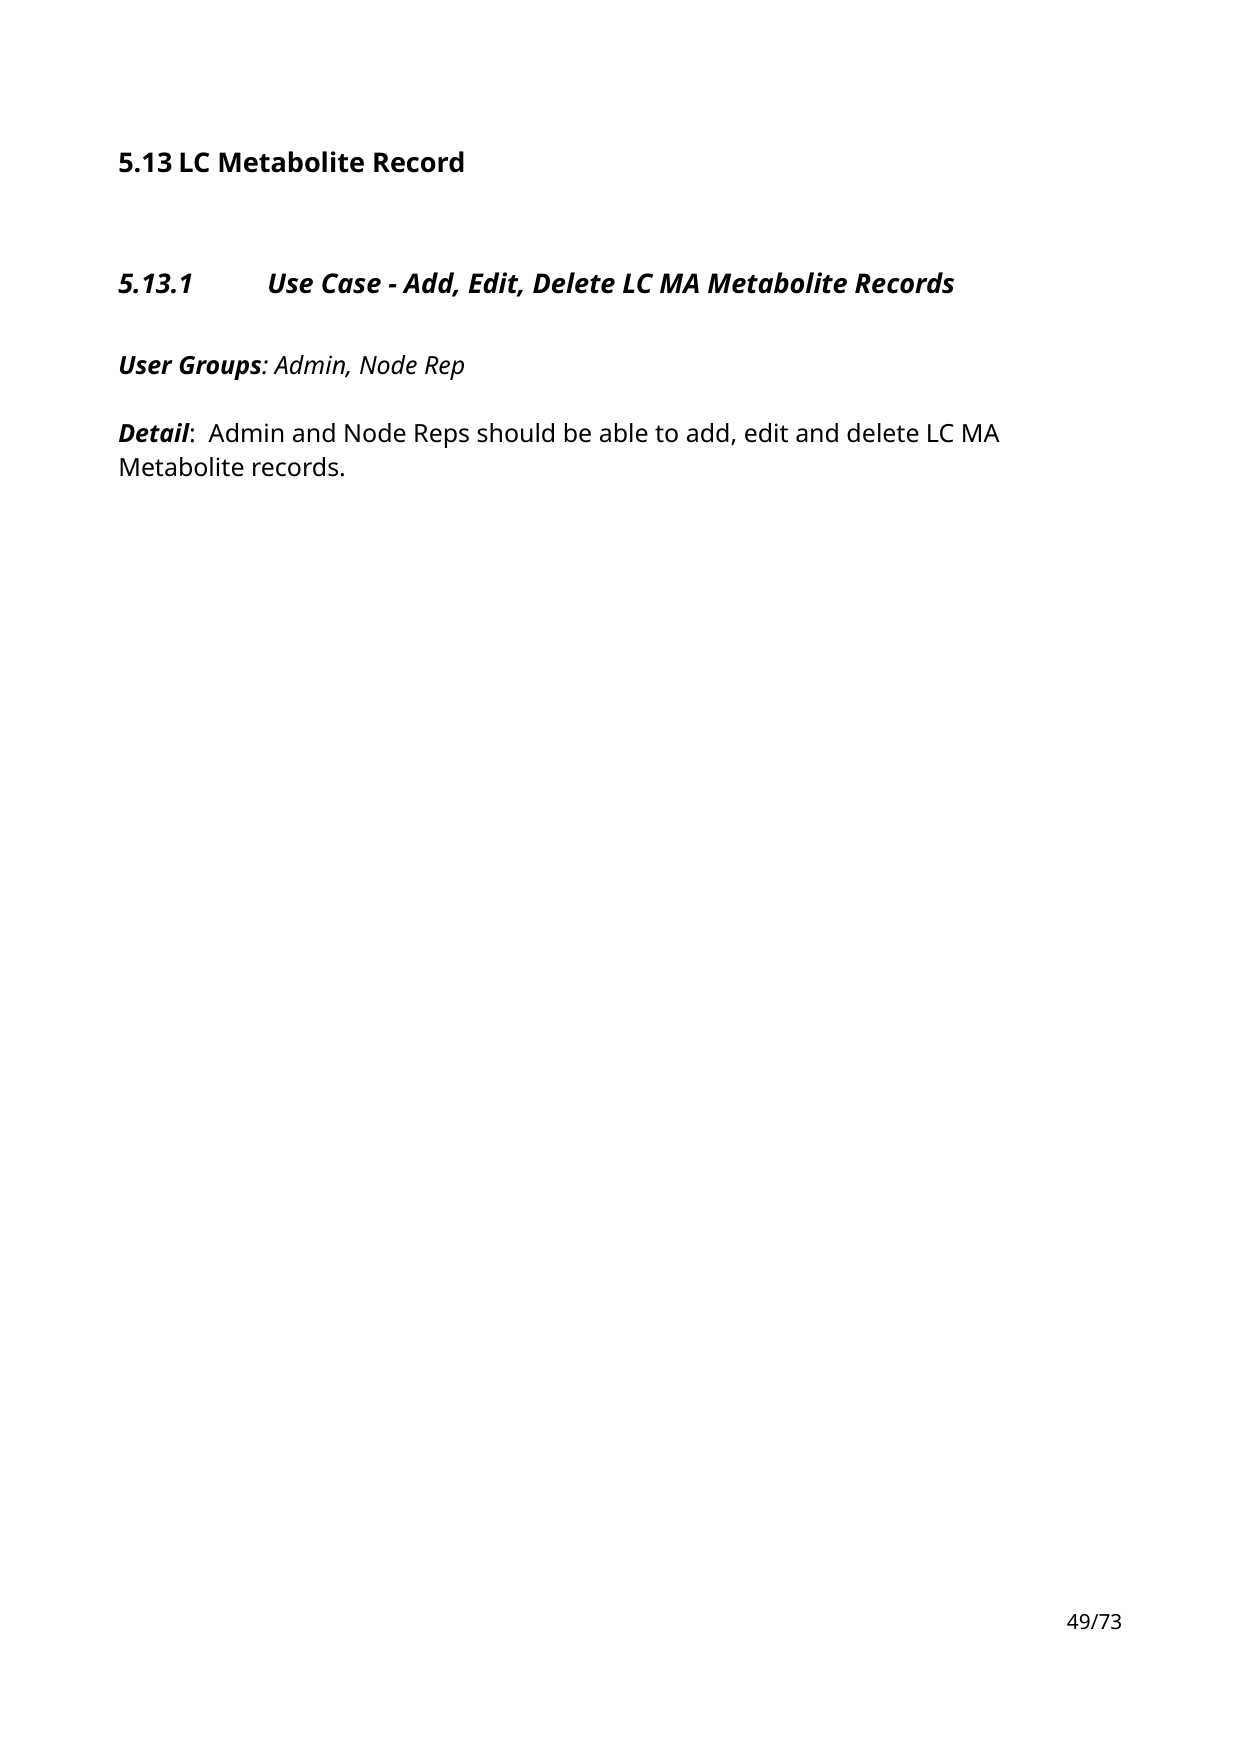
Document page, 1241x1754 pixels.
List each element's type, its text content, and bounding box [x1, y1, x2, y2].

text User Groups: Admin, Node Rep [118, 347, 1122, 382]
subtitle Use Case - Add, Edit, Delete LC MA Metabolite Records [118, 264, 1122, 301]
subtitle LC Metabolite Record [118, 143, 1122, 180]
text Detail: Admin and Node Reps should be able to add, edit and delete LC MA Metabolite records. [118, 416, 1122, 484]
